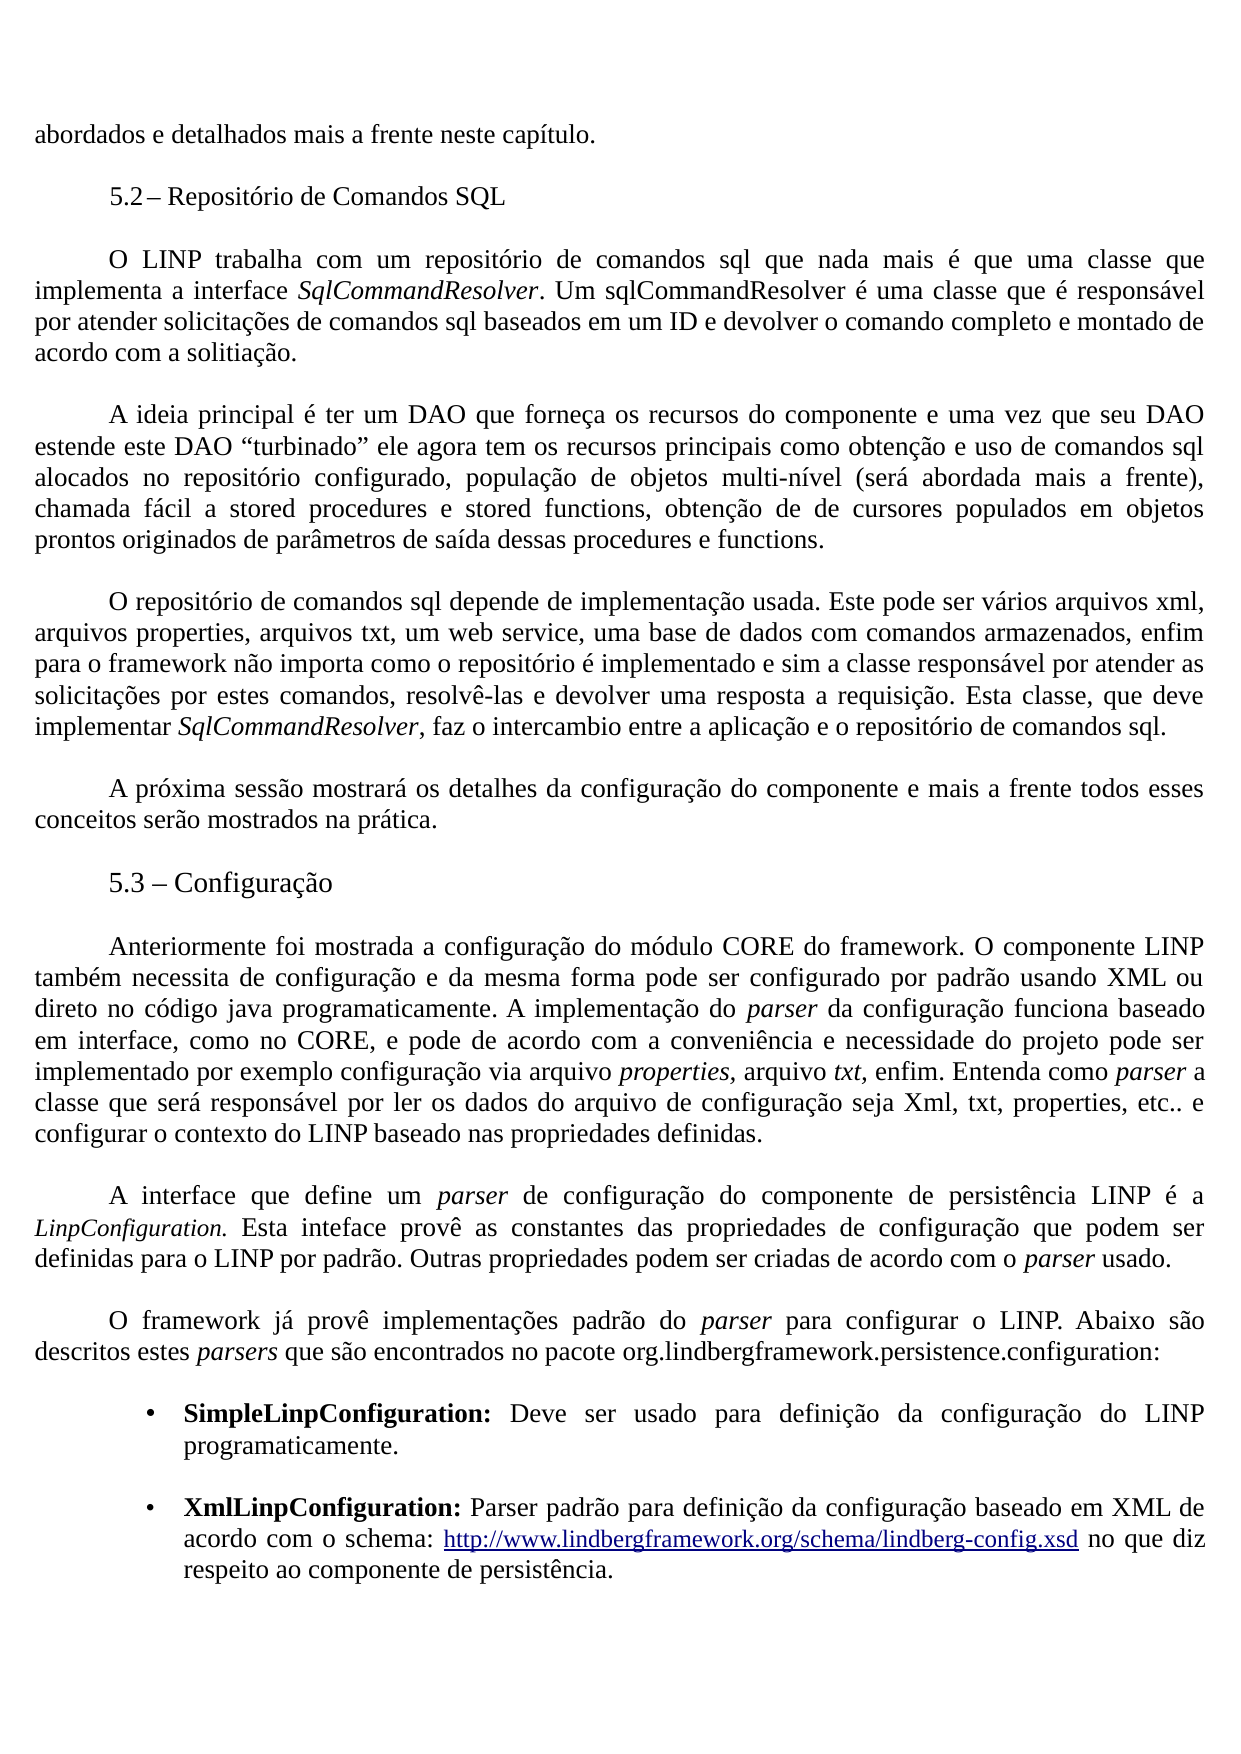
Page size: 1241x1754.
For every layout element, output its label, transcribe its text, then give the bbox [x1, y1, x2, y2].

text 5.3 – Configuração [34, 866, 1206, 899]
text A ideia principal é ter um DAO que forneça os recursos do componente e uma vez que seu DAO estende este DAO “turbinado” ele agora tem os recursos principais como obtenção e uso de comandos sql alocados no repositório configurado, população de objetos multi-nível (será abordada mais a frente), chamada fácil a stored procedures e stored functions, obtenção de de cursores populados em objetos prontos originados de parâmetros de saída dessas procedures e functions. [34, 398, 1206, 554]
text O LINP trabalha com um repositório de comandos sql que nada mais é que uma classe que implementa a interface SqlCommandResolver. Um sqlCommandResolver é uma classe que é responsável por atender solicitações de comandos sql baseados em um ID e devolver o comando completo e montado de acordo com a solitiação. [34, 243, 1206, 367]
list XmlLinpConfiguration: Parser padrão para definição da configuração baseado em XML de acordo com o schema: http://www.lindbergframework.org/schema/lindberg-config.xsd no que diz respeito ao componente de persistência. [146, 1491, 1206, 1584]
list – Repositório de Comandos SQL [109, 180, 1206, 212]
text O repositório de comandos sql depende de implementação usada. Este pode ser vários arquivos xml, arquivos properties, arquivos txt, um web service, uma base de dados com comandos armazenados, enfim para o framework não importa como o repositório é implementado e sim a classe responsável por atender as solicitações por estes comandos, resolvê-las e devolver uma resposta a requisição. Esta classe, que deve implementar SqlCommandResolver, faz o intercambio entre a aplicação e o repositório de comandos sql. [34, 585, 1206, 741]
text O framework já provê implementações padrão do parser para configurar o LINP. Abaixo são descritos estes parsers que são encontrados no pacote org.lindbergframework.persistence.configuration: [34, 1304, 1206, 1366]
text Anteriormente foi mostrada a configuração do módulo CORE do framework. O componente LINP também necessita de configuração e da mesma forma pode ser configurado por padrão usando XML ou direto no código java programaticamente. A implementação do parser da configuração funciona baseado em interface, como no CORE, e pode de acordo com a conveniência e necessidade do projeto pode ser implementado por exemplo configuração via arquivo properties, arquivo txt, enfim. Entenda como parser a classe que será responsável por ler os dados do arquivo de configuração seja Xml, txt, properties, etc.. e configurar o contexto do LINP baseado nas propriedades definidas. [34, 930, 1206, 1148]
text abordados e detalhados mais a frente neste capítulo. [34, 118, 1206, 149]
list SimpleLinpConfiguration: Deve ser usado para definição da configuração do LINP programaticamente. [146, 1397, 1206, 1460]
text A interface que define um parser de configuração do componente de persistência LINP é a LinpConfiguration. Esta inteface provê as constantes das propriedades de configuração que podem ser definidas para o LINP por padrão. Outras propriedades podem ser criadas de acordo com o parser usado. [34, 1179, 1206, 1273]
text A próxima sessão mostrará os detalhes da configuração do componente e mais a frente todos esses conceitos serão mostrados na prática. [34, 772, 1206, 834]
